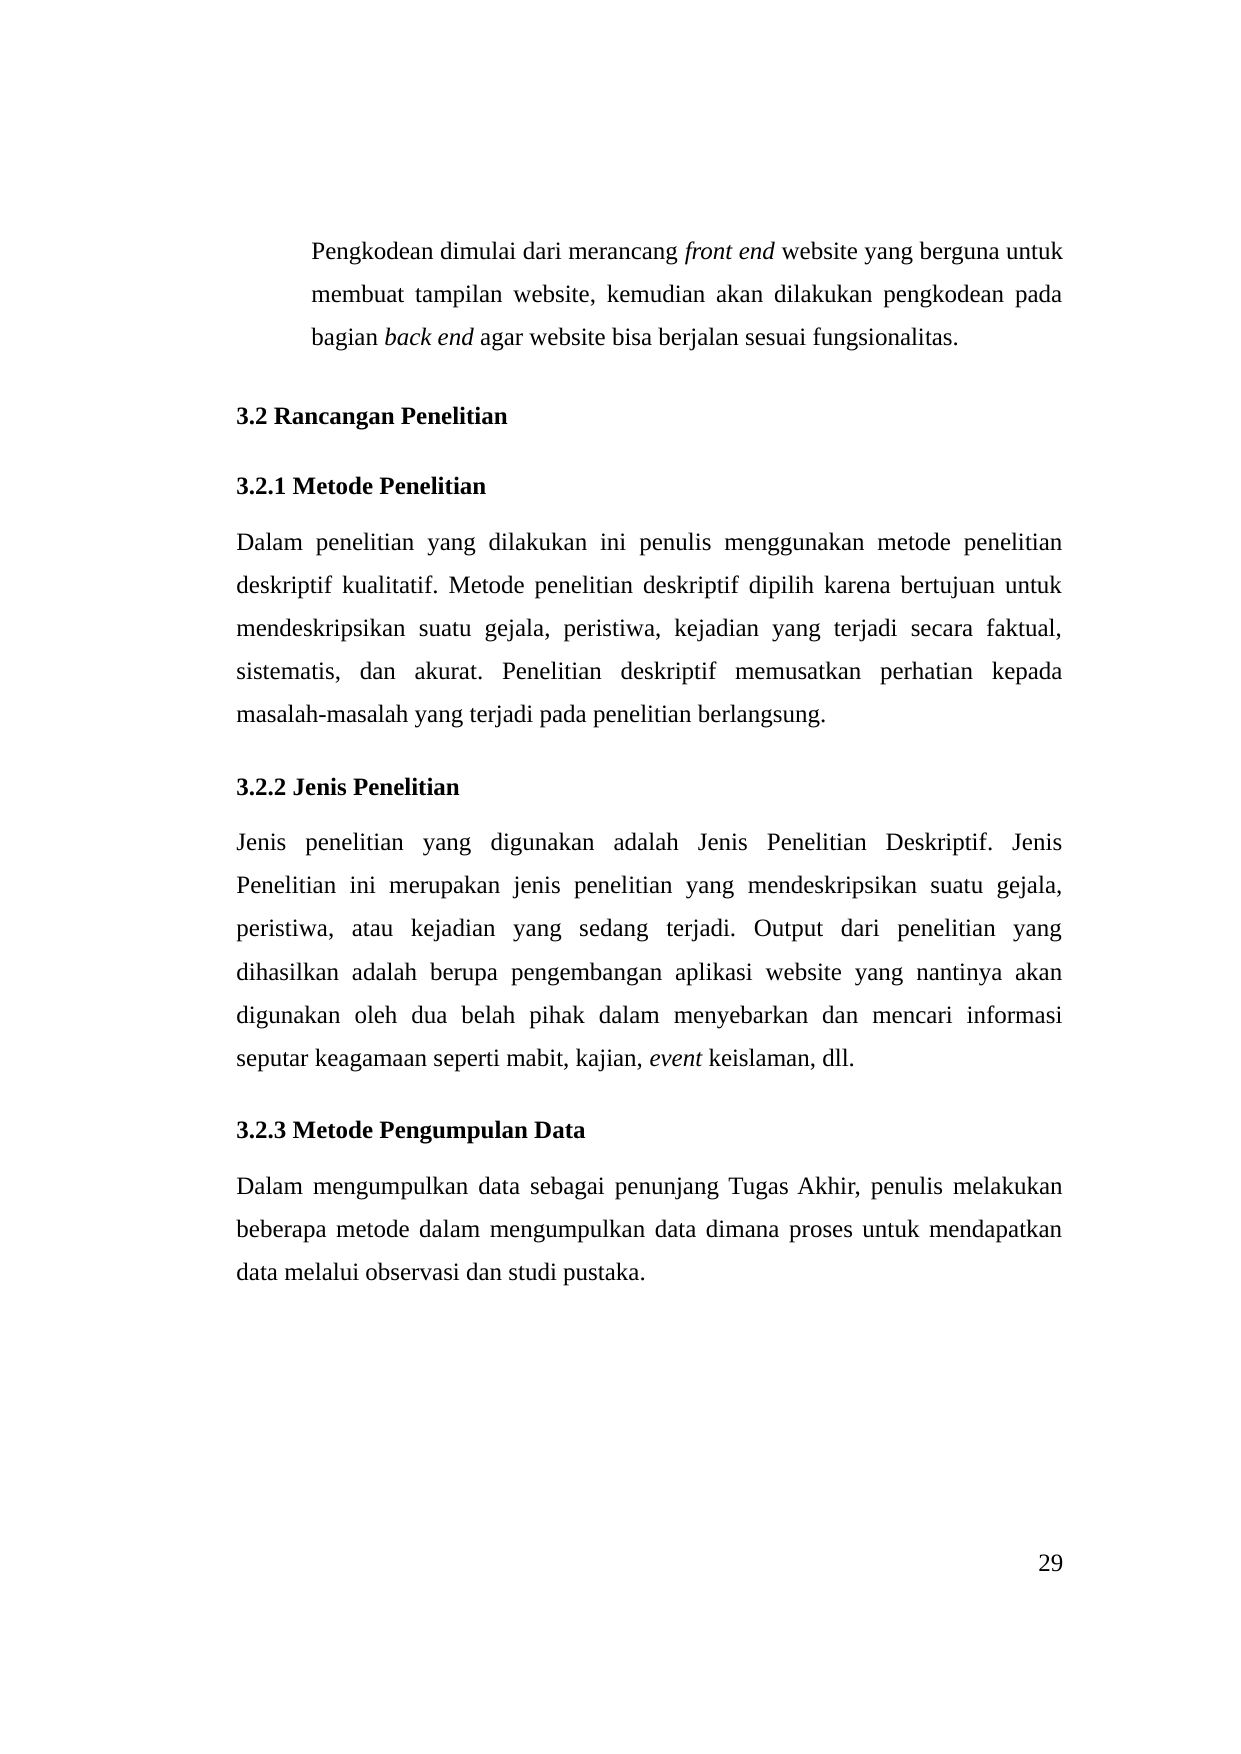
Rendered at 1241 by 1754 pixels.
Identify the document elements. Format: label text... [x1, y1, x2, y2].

text Dalam penelitian yang dilakukan ini penulis menggunakan metode penelitian deskriptif kualitatif. Metode penelitian deskriptif dipilih karena bertujuan untuk mendeskripsikan suatu gejala, peristiwa, kejadian yang terjadi secara faktual, sistematis, dan akurat. Penelitian deskriptif memusatkan perhatian kepada masalah-masalah yang terjadi pada penelitian berlangsung. [236, 527, 1063, 728]
text Jenis penelitian yang digunakan adalah Jenis Penelitian Deskriptif. Jenis Penelitian ini merupakan jenis penelitian yang mendeskripsikan suatu gejala, peristiwa, atau kejadian yang sedang terjadi. Output dari penelitian yang dihasilkan adalah berupa pengembangan aplikasi website yang nantinya akan digunakan oleh dua belah pihak dalam menyebarkan dan mencari informasi seputar keagamaan seperti mabit, kajian, event keislaman, dll. [236, 827, 1063, 1072]
subtitle Rancangan Penelitian [236, 401, 1063, 430]
subtitle Metode Penelitian [236, 471, 1063, 500]
subtitle Metode Pengumpulan Data [236, 1115, 1063, 1144]
list Pengkodean dimulai dari merancang front end website yang berguna untuk membuat tampilan website, kemudian akan dilakukan pengkodean pada bagian back end agar website bisa berjalan sesuai fungsionalitas. [274, 236, 1063, 351]
text Dalam mengumpulkan data sebagai penunjang Tugas Akhir, penulis melakukan beberapa metode dalam mengumpulkan data dimana proses untuk mendapatkan data melalui observasi dan studi pustaka. [236, 1171, 1063, 1286]
subtitle Jenis Penelitian [236, 772, 1063, 800]
